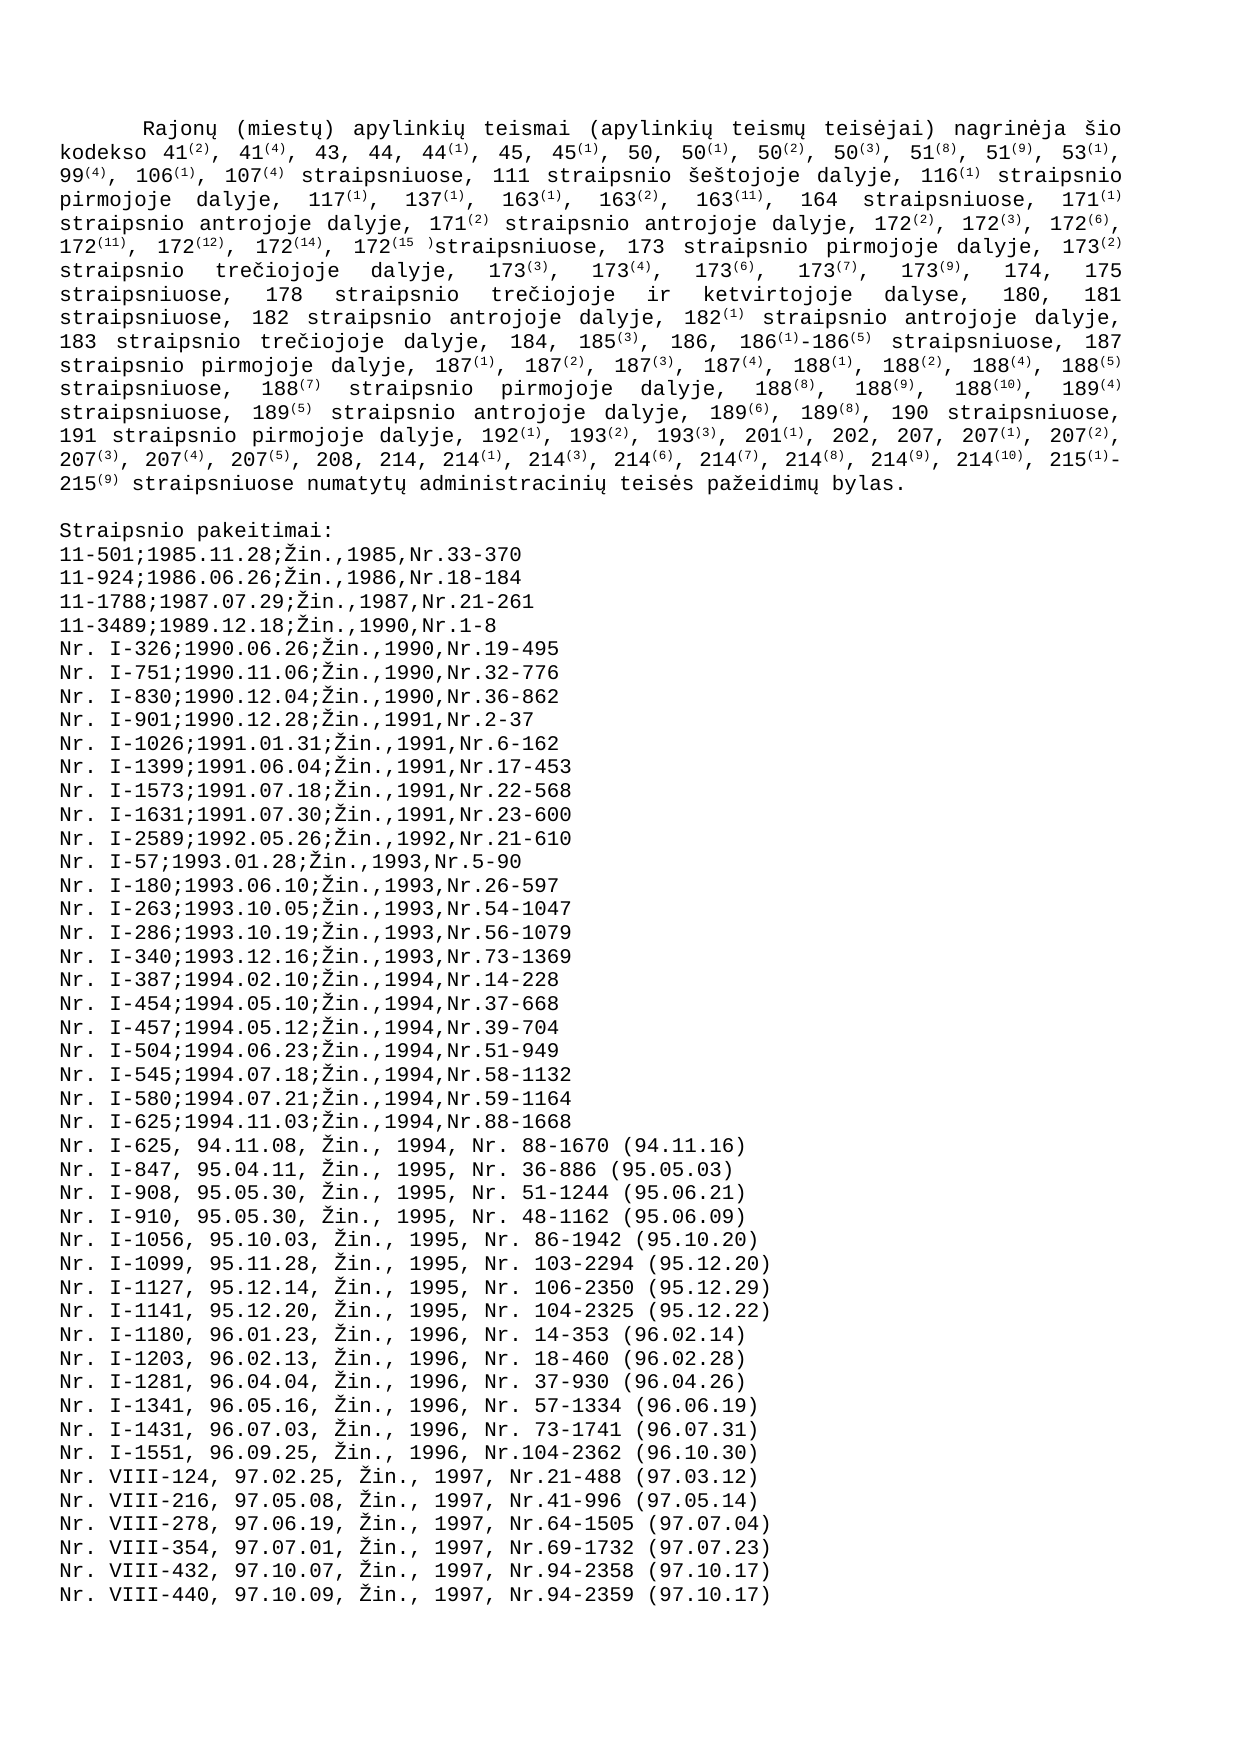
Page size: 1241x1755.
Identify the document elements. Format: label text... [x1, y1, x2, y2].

text Nr. I-910, 95.05.30, Žin., 1995, Nr. 48-1162 (95.06.09) [59, 1206, 1122, 1229]
text Nr. I-57;1993.01.28;Žin.,1993,Nr.5-90 [59, 851, 1122, 875]
text Nr. I-1341, 96.05.16, Žin., 1996, Nr. 57-1334 (96.06.19) [59, 1395, 1122, 1419]
text Nr. I-1551, 96.09.25, Žin., 1996, Nr.104-2362 (96.10.30) [59, 1442, 1122, 1466]
text Nr. I-286;1993.10.19;Žin.,1993,Nr.56-1079 [59, 922, 1122, 946]
text Nr. I-847, 95.04.11, Žin., 1995, Nr. 36-886 (95.05.03) [59, 1158, 1122, 1182]
text Nr. VIII-124, 97.02.25, Žin., 1997, Nr.21-488 (97.03.12) [59, 1466, 1122, 1489]
text Nr. I-1141, 95.12.20, Žin., 1995, Nr. 104-2325 (95.12.22) [59, 1300, 1122, 1324]
text Nr. VIII-216, 97.05.08, Žin., 1997, Nr.41-996 (97.05.14) [59, 1489, 1122, 1513]
text Nr. VIII-432, 97.10.07, Žin., 1997, Nr.94-2358 (97.10.17) [59, 1561, 1122, 1584]
text Nr. VIII-278, 97.06.19, Žin., 1997, Nr.64-1505 (97.07.04) [59, 1513, 1122, 1537]
text Rajonų (miestų) apylinkių teismai (apylinkių teismų teisėjai) nagrinėja šio kodekso 41(2), 41(4), 43, 44, 44(1), 45, 45(1), 50, 50(1), 50(2), 50(3), 51(8), 51(9), 53(1), 99(4), 106(1), 107(4) straipsniuose, 111 straipsnio šeštojoje dalyje, 116(1) straipsnio pirmojoje dalyje, 117(1), 137(1), 163(1), 163(2), 163(11), 164 straipsniuose, 171(1) straipsnio antrojoje dalyje, 171(2) straipsnio antrojoje dalyje, 172(2), 172(3), 172(6), 172(11), 172(12), 172(14), 172(15 )straipsniuose, 173 straipsnio pirmojoje dalyje, 173(2) straipsnio trečiojoje dalyje, 173(3), 173(4), 173(6), 173(7), 173(9), 174, 175 straipsniuose, 178 straipsnio trečiojoje ir ketvirtojoje dalyse, 180, 181 straipsniuose, 182 straipsnio antrojoje dalyje, 182(1) straipsnio antrojoje dalyje, 183 straipsnio trečiojoje dalyje, 184, 185(3), 186, 186(1)-186(5) straipsniuose, 187 straipsnio pirmojoje dalyje, 187(1), 187(2), 187(3), 187(4), 188(1), 188(2), 188(4), 188(5) straipsniuose, 188(7) straipsnio pirmojoje dalyje, 188(8), 188(9), 188(10), 189(4) straipsniuose, 189(5) straipsnio antrojoje dalyje, 189(6), 189(8), 190 straipsniuose, 191 straipsnio pirmojoje dalyje, 192(1), 193(2), 193(3), 201(1), 202, 207, 207(1), 207(2), 207(3), 207(4), 207(5), 208, 214, 214(1), 214(3), 214(6), 214(7), 214(8), 214(9), 214(10), 215(1)-215(9) straipsniuose numatytų administracinių teisės pažeidimų bylas. [59, 118, 1122, 496]
text Nr. I-1399;1991.06.04;Žin.,1991,Nr.17-453 [59, 757, 1122, 780]
text 11-1788;1987.07.29;Žin.,1987,Nr.21-261 [59, 591, 1122, 615]
text Nr. I-1281, 96.04.04, Žin., 1996, Nr. 37-930 (96.04.26) [59, 1371, 1122, 1395]
text Nr. VIII-440, 97.10.09, Žin., 1997, Nr.94-2359 (97.10.17) [59, 1584, 1122, 1608]
text Nr. I-830;1990.12.04;Žin.,1990,Nr.36-862 [59, 686, 1122, 709]
text Nr. I-1026;1991.01.31;Žin.,1991,Nr.6-162 [59, 733, 1122, 757]
text Nr. I-751;1990.11.06;Žin.,1990,Nr.32-776 [59, 662, 1122, 686]
text Nr. I-263;1993.10.05;Žin.,1993,Nr.54-1047 [59, 898, 1122, 922]
text 11-924;1986.06.26;Žin.,1986,Nr.18-184 [59, 567, 1122, 591]
text Nr. I-454;1994.05.10;Žin.,1994,Nr.37-668 [59, 993, 1122, 1017]
text Nr. I-457;1994.05.12;Žin.,1994,Nr.39-704 [59, 1017, 1122, 1040]
text Nr. I-387;1994.02.10;Žin.,1994,Nr.14-228 [59, 969, 1122, 993]
text Nr. I-580;1994.07.21;Žin.,1994,Nr.59-1164 [59, 1088, 1122, 1111]
text Nr. I-625;1994.11.03;Žin.,1994,Nr.88-1668 [59, 1111, 1122, 1135]
text Nr. I-340;1993.12.16;Žin.,1993,Nr.73-1369 [59, 946, 1122, 969]
text Nr. I-901;1990.12.28;Žin.,1991,Nr.2-37 [59, 709, 1122, 733]
text Nr. I-1631;1991.07.30;Žin.,1991,Nr.23-600 [59, 804, 1122, 827]
text Nr. I-545;1994.07.18;Žin.,1994,Nr.58-1132 [59, 1064, 1122, 1088]
text Nr. I-1056, 95.10.03, Žin., 1995, Nr. 86-1942 (95.10.20) [59, 1229, 1122, 1253]
text Nr. I-1203, 96.02.13, Žin., 1996, Nr. 18-460 (96.02.28) [59, 1348, 1122, 1371]
text Nr. VIII-354, 97.07.01, Žin., 1997, Nr.69-1732 (97.07.23) [59, 1537, 1122, 1561]
text 11-3489;1989.12.18;Žin.,1990,Nr.1-8 [59, 615, 1122, 638]
text Nr. I-1127, 95.12.14, Žin., 1995, Nr. 106-2350 (95.12.29) [59, 1277, 1122, 1300]
text Nr. I-1431, 96.07.03, Žin., 1996, Nr. 73-1741 (96.07.31) [59, 1419, 1122, 1442]
text Nr. I-1099, 95.11.28, Žin., 1995, Nr. 103-2294 (95.12.20) [59, 1253, 1122, 1277]
text Nr. I-2589;1992.05.26;Žin.,1992,Nr.21-610 [59, 827, 1122, 851]
text 11-501;1985.11.28;Žin.,1985,Nr.33-370 [59, 544, 1122, 567]
text Nr. I-326;1990.06.26;Žin.,1990,Nr.19-495 [59, 638, 1122, 662]
text Nr. I-504;1994.06.23;Žin.,1994,Nr.51-949 [59, 1040, 1122, 1064]
text Straipsnio pakeitimai: [59, 520, 1122, 544]
text Nr. I-625, 94.11.08, Žin., 1994, Nr. 88-1670 (94.11.16) [59, 1135, 1122, 1158]
text Nr. I-1180, 96.01.23, Žin., 1996, Nr. 14-353 (96.02.14) [59, 1324, 1122, 1348]
text Nr. I-180;1993.06.10;Žin.,1993,Nr.26-597 [59, 875, 1122, 898]
text Nr. I-908, 95.05.30, Žin., 1995, Nr. 51-1244 (95.06.21) [59, 1182, 1122, 1206]
text Nr. I-1573;1991.07.18;Žin.,1991,Nr.22-568 [59, 780, 1122, 804]
